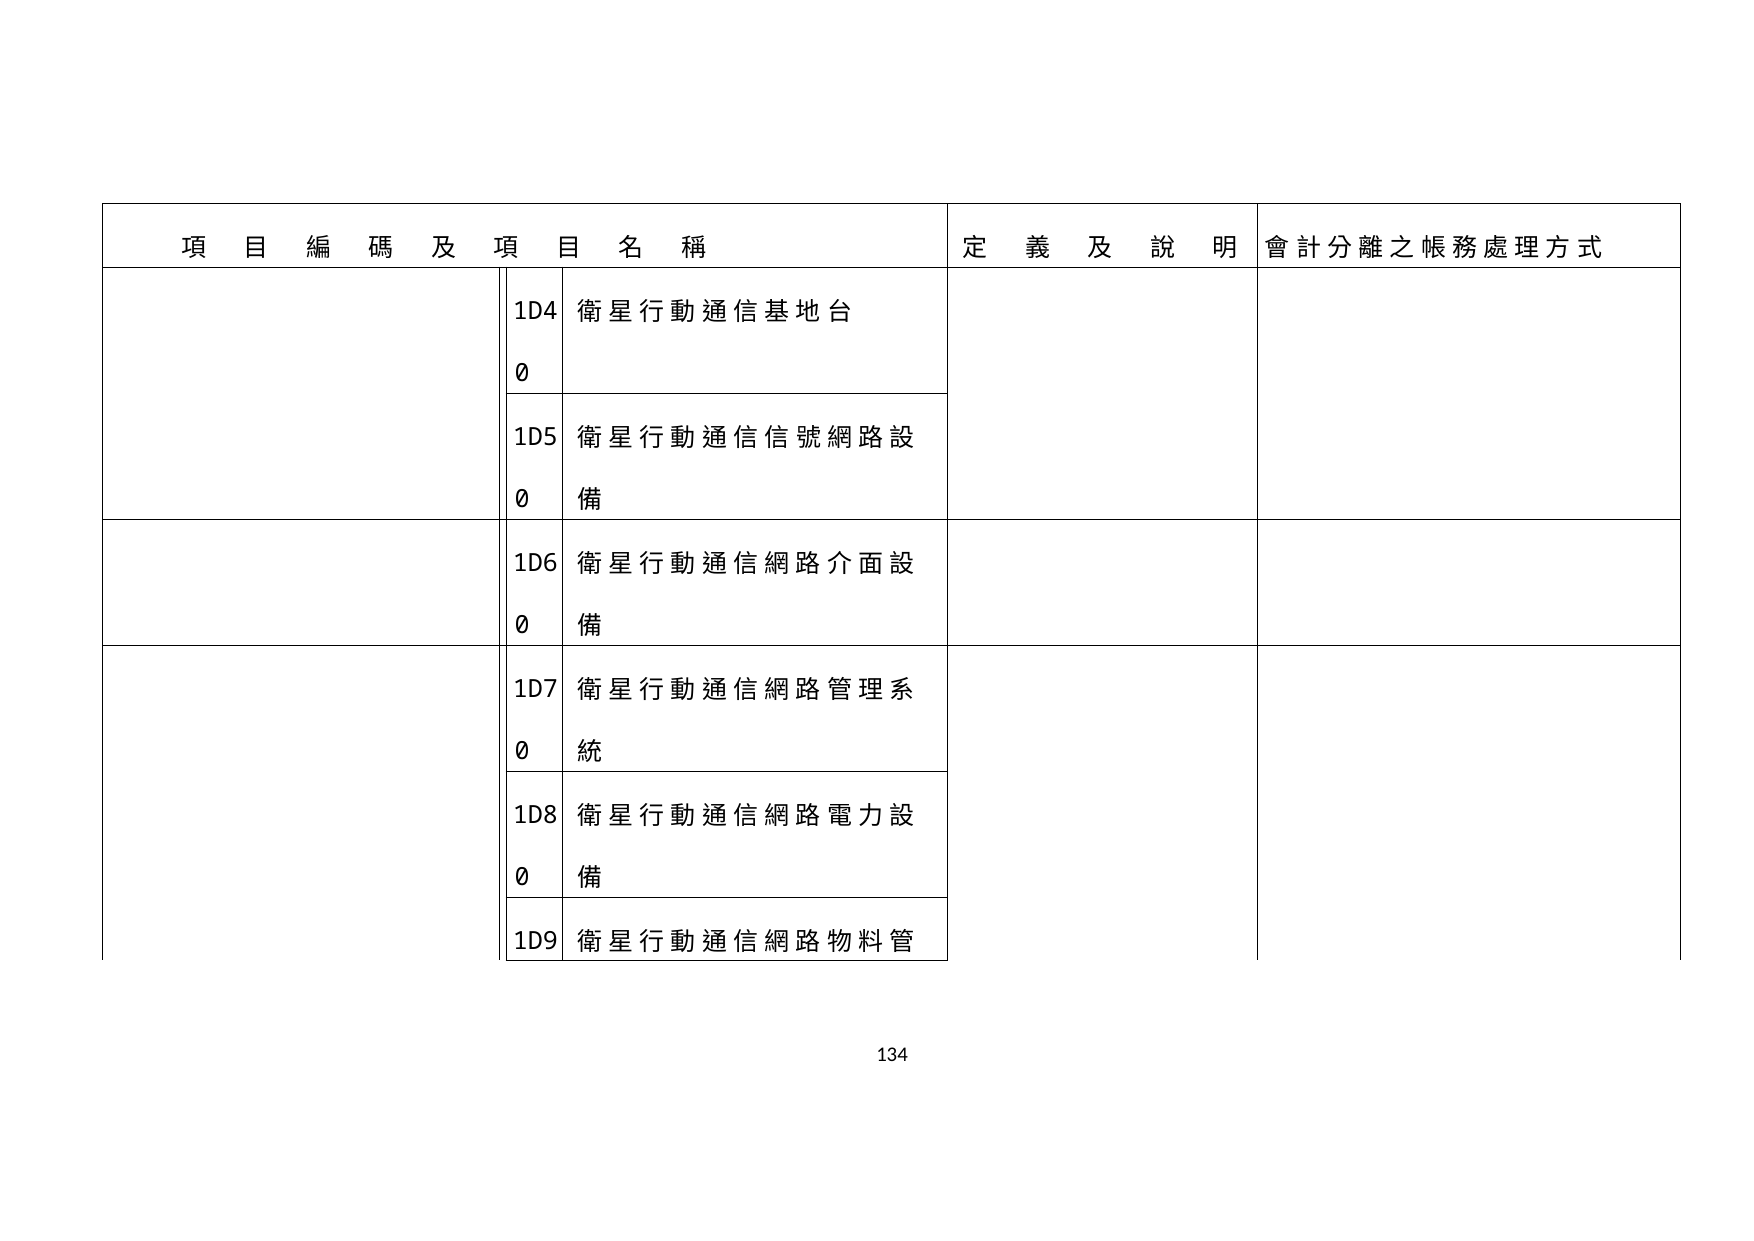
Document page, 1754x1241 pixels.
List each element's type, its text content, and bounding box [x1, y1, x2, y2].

table_header 會計分離之帳務處理方式 [1258, 204, 1680, 267]
table_cell 衛星行動通信信號網路設備 [563, 394, 947, 519]
table_cell [500, 771, 506, 897]
table_cell [103, 897, 371, 960]
table_header 定 義 及 說 明 [948, 204, 1257, 267]
table_cell [103, 520, 371, 645]
table_cell [948, 520, 1257, 645]
table_cell 1D40 [507, 268, 562, 393]
table_cell [103, 268, 371, 393]
table_cell [948, 897, 1257, 960]
table_cell [371, 268, 499, 393]
table_cell [948, 393, 1257, 519]
table_cell [371, 897, 499, 960]
table_cell [500, 268, 506, 393]
table_cell 衛星行動通信網路電力設備 [563, 772, 947, 897]
table_cell [371, 646, 499, 771]
table_cell 1D9 [507, 898, 562, 960]
table_cell [1258, 393, 1680, 519]
table_cell [1258, 646, 1680, 771]
table_cell [1258, 897, 1680, 960]
table_cell [1258, 520, 1680, 645]
table_cell 1D80 [507, 772, 562, 897]
table_cell 衛星行動通信網路管理系統 [563, 646, 947, 771]
table_cell [103, 771, 371, 897]
table_cell 衛星行動通信基地台 [563, 268, 947, 393]
table_cell [1258, 268, 1680, 393]
table_cell 1D70 [507, 646, 562, 771]
table_cell [103, 646, 371, 771]
table_cell [500, 897, 506, 960]
table_cell [1258, 771, 1680, 897]
table_cell [500, 646, 506, 771]
table_cell 1D60 [507, 520, 562, 645]
table_cell 衛星行動通信網路物料管 [563, 898, 947, 960]
table_cell [500, 393, 506, 519]
table_cell 衛星行動通信網路介面設備 [563, 520, 947, 645]
table_cell [500, 520, 506, 645]
table_cell [948, 771, 1257, 897]
table_header 項 目 編 碼 及 項 目 名 稱 [103, 204, 947, 267]
table_cell [371, 393, 499, 519]
table_cell [371, 520, 499, 645]
table_cell [948, 646, 1257, 771]
table_cell [948, 268, 1257, 393]
table_cell [103, 393, 371, 519]
table_cell [371, 771, 499, 897]
table_cell 1D50 [507, 394, 562, 519]
